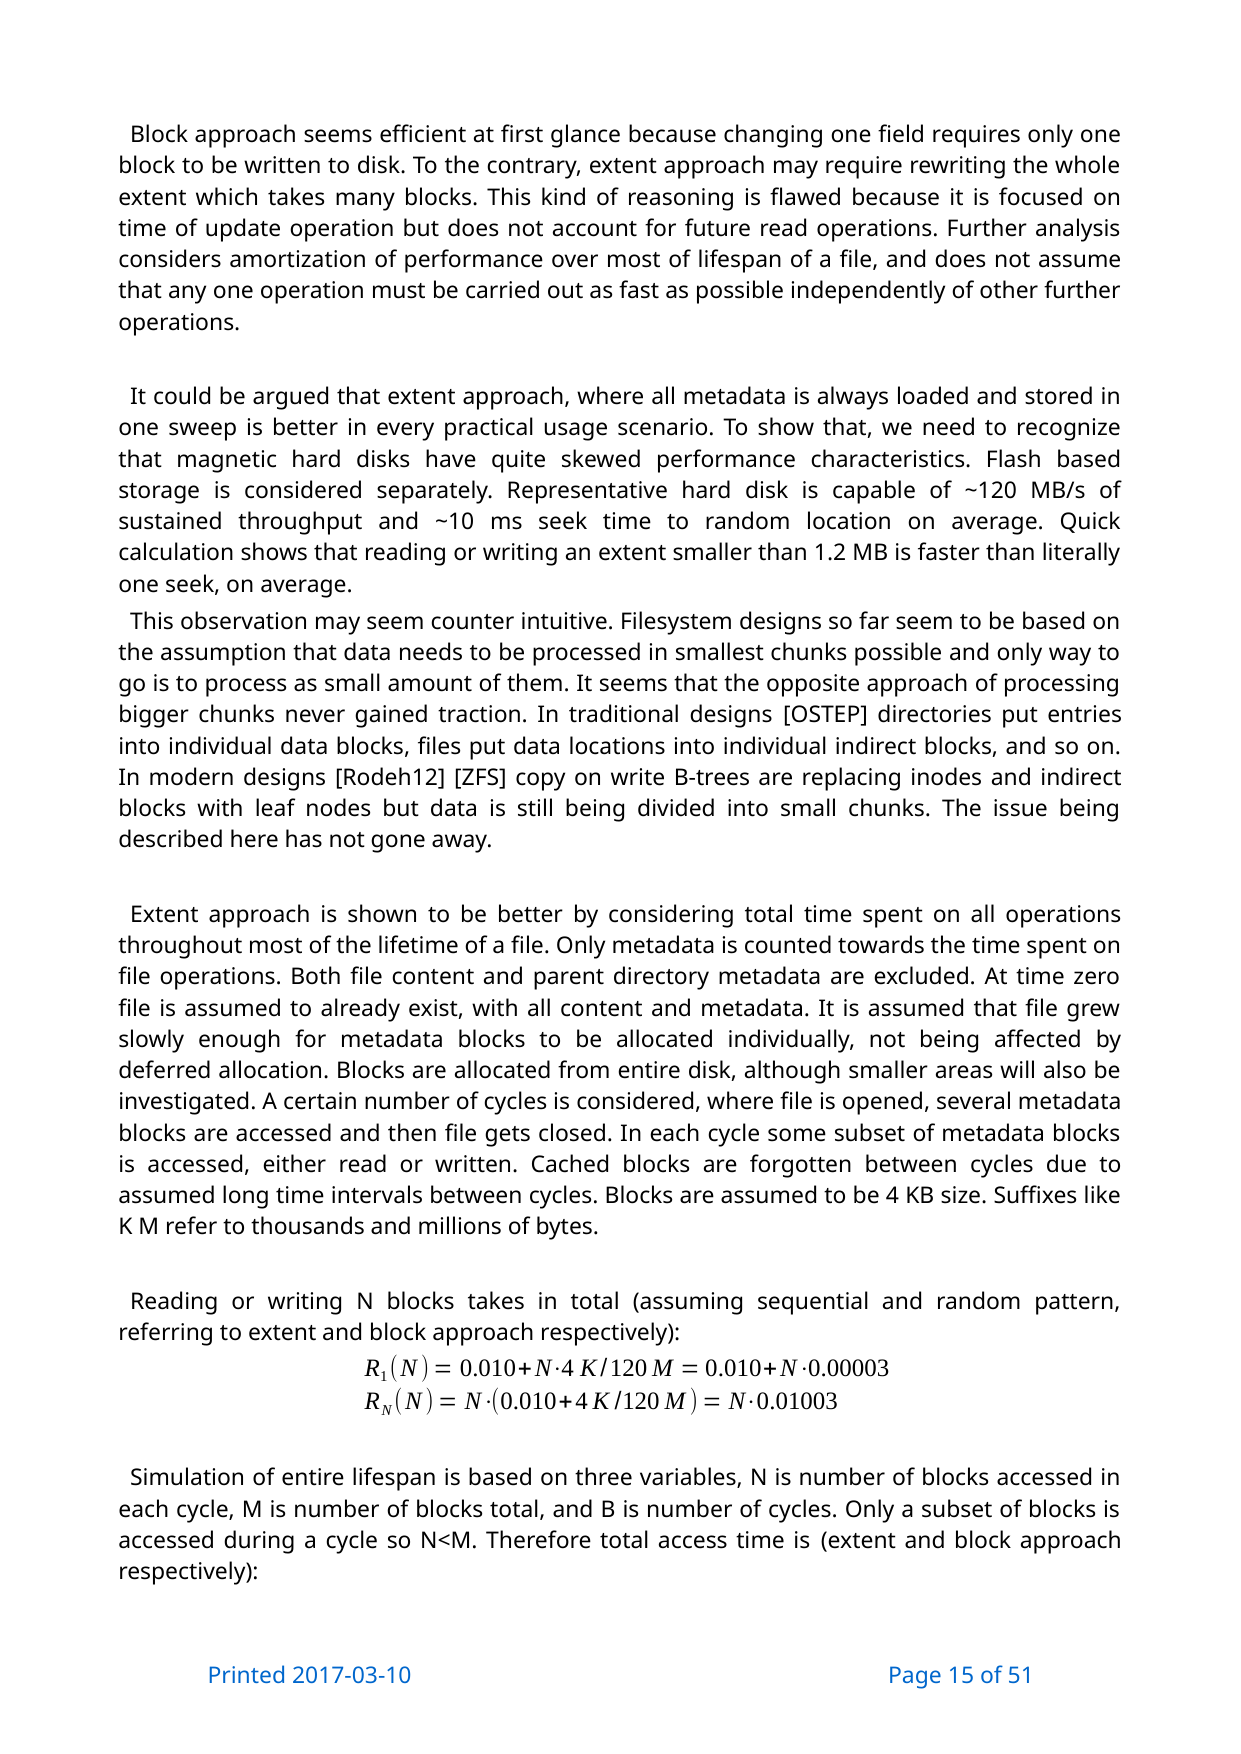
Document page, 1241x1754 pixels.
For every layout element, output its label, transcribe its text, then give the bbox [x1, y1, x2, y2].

text Block approach seems efficient at first glance because changing one field requires only one block to be written to disk. To the contrary, extent approach may require rewriting the whole extent which takes many blocks. This kind of reasoning is flawed because it is focused on time of update operation but does not account for future read operations. Further analysis considers amortization of performance over most of lifespan of a file, and does not assume that any one operation must be carried out as fast as possible independently of other further operations. [118, 118, 1122, 337]
text Reading or writing N blocks takes in total (assuming sequential and random pattern, referring to extent and block approach respectively): [118, 1285, 1122, 1347]
text Extent approach is shown to be better by considering total time spent on all operations throughout most of the lifetime of a file. Only metadata is counted towards the time spent on file operations. Both file content and parent directory metadata are excluded. At time zero file is assumed to already exist, with all content and metadata. It is assumed that file grew slowly enough for metadata blocks to be allocated individually, not being affected by deferred allocation. Blocks are allocated from entire disk, although smaller areas will also be investigated. A certain number of cycles is considered, where file is opened, several metadata blocks are accessed and then file gets closed. In each cycle some subset of metadata blocks is accessed, either read or written. Cached blocks are forgotten between cycles due to assumed long time intervals between cycles. Blocks are assumed to be 4 KB size. Suffixes like K M refer to thousands and millions of bytes. [118, 898, 1122, 1242]
text It could be argued that extent approach, where all metadata is always loaded and stored in one sweep is better in every practical usage scenario. To show that, we need to recognize that magnetic hard disks have quite skewed performance characteristics. Flash based storage is considered separately. Representative hard disk is capable of ~120 MB/s of sustained throughput and ~10 ms seek time to random location on average. Quick calculation shows that reading or writing an extent smaller than 1.2 MB is faster than literally one seek, on average. [118, 380, 1122, 599]
text Simulation of entire lifespan is based on three variables, N is number of blocks accessed in each cycle, M is number of blocks total, and B is number of cycles. Only a subset of blocks is accessed during a cycle so N<M. Therefore total access time is (extent and block approach respectively): [118, 1461, 1122, 1586]
text This observation may seem counter intuitive. Filesystem designs so far seem to be based on the assumption that data needs to be processed in smallest chunks possible and only way to go is to process as small amount of them. It seems that the opposite approach of processing bigger chunks never gained traction. In traditional designs [OSTEP] directories put entries into individual data blocks, files put data locations into individual indirect blocks, and so on. In modern designs [Rodeh12] [ZFS] copy on write B-trees are replacing inodes and indirect blocks with leaf nodes but data is still being divided into small chunks. The issue being described here has not gone away. [118, 605, 1122, 855]
